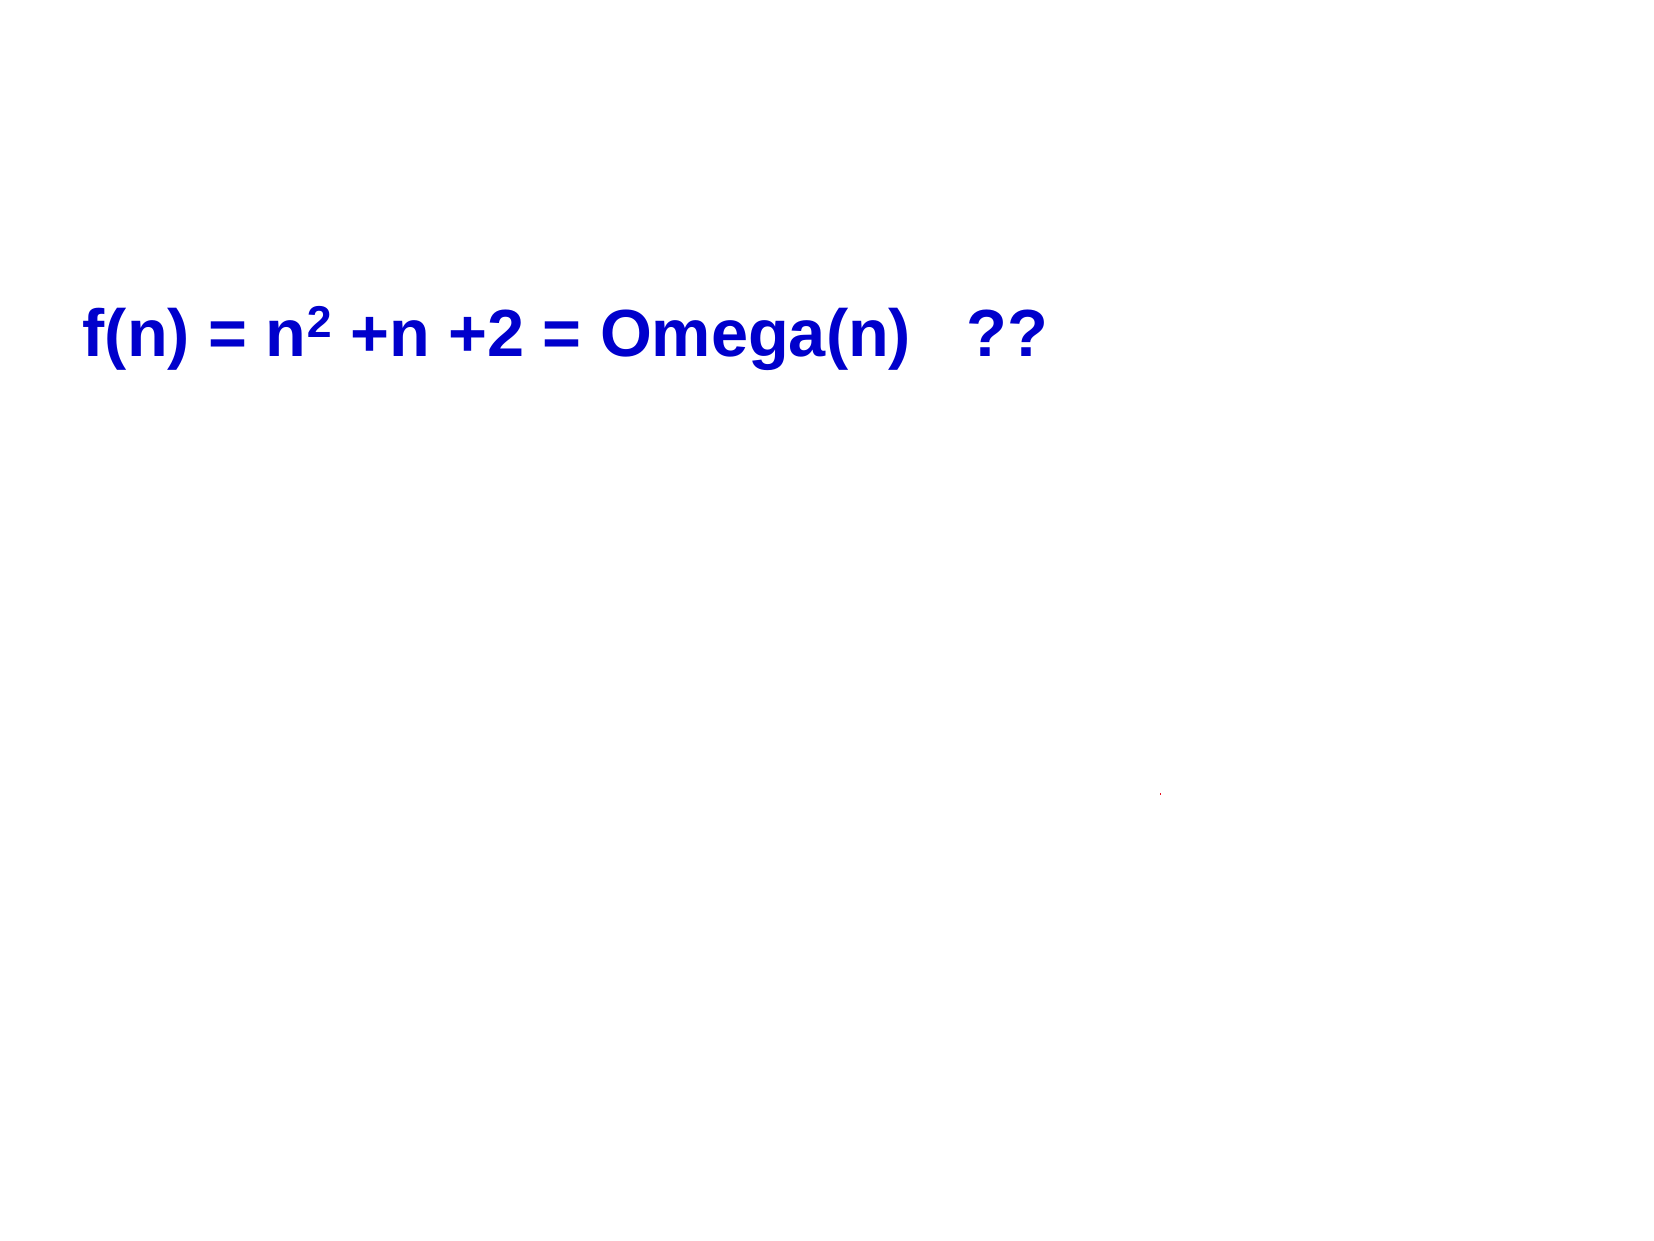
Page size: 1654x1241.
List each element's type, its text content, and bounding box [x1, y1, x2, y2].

list f(n) = n2 +n +2 = Omega(n) ?? [82, 290, 1571, 1010]
